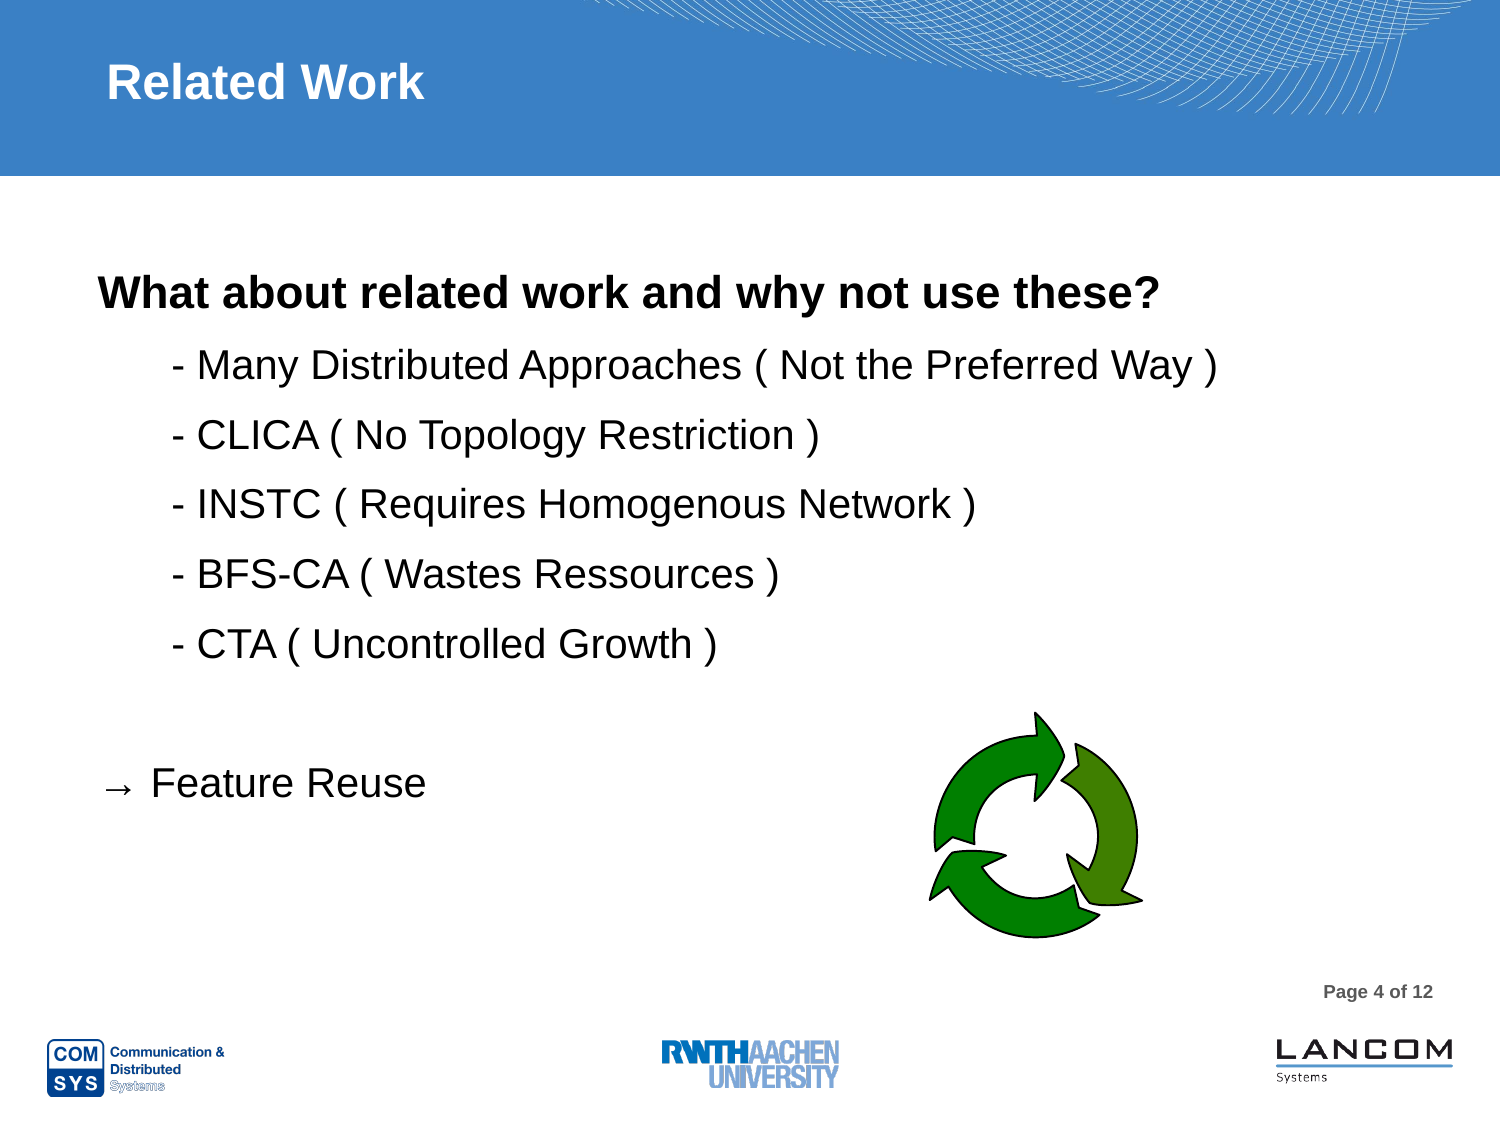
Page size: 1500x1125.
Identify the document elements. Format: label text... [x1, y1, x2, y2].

picture [1275, 1039, 1453, 1084]
title Related Work [106, 35, 1176, 110]
picture [921, 708, 1170, 957]
picture [0, 0, 1500, 176]
text_box What about related work and why not use these? - Many Distributed Approaches ( Not the Preferred Way ) - CLICA ( No Topology Restriction ) - INSTC ( Requires Homogenous Network ) - BFS-CA ( Wastes Ressources ) - CTA ( Uncontrolled Growth ) → Feature Reuse [82, 259, 1406, 886]
